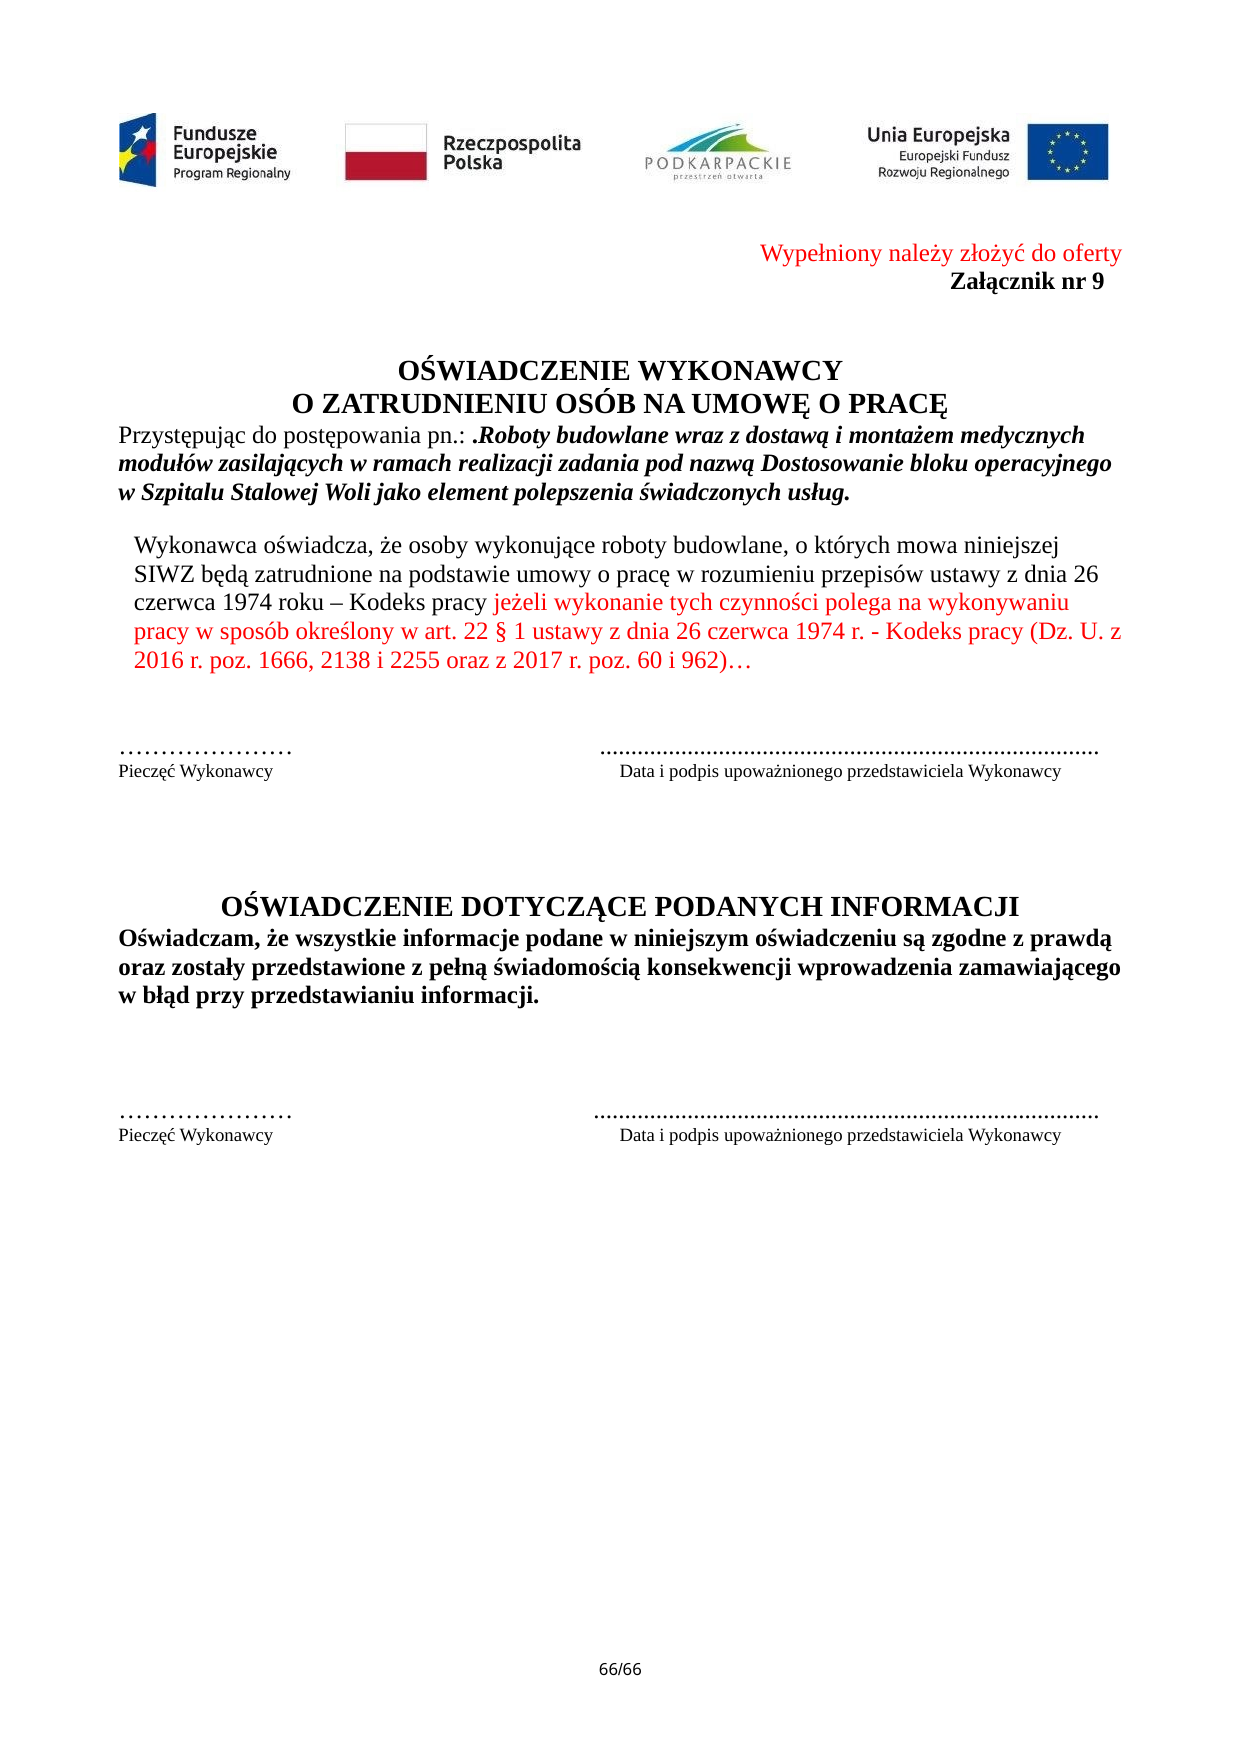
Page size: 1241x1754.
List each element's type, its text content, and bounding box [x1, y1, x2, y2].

text Oświadczam, że wszystkie informacje podane w niniejszym oświadczeniu są zgodne z prawdą oraz zostały przedstawione z pełną świadomością konsekwencji wprowadzenia zamawiającego w błąd przy przedstawianiu informacji. [118, 923, 1122, 1009]
text Pieczęć Wykonawcy Data i podpis upoważnionego przedstawiciela Wykonawcy [118, 760, 1122, 782]
text OŚWIADCZENIE DOTYCZĄCE PODANYCH INFORMACJI [118, 889, 1122, 923]
text O ZATRUDNIENIU OSÓB NA UMOWĘ O PRACĘ [118, 386, 1122, 420]
text Załącznik nr 9 [932, 266, 1122, 295]
text Przystępując do postępowania pn.: .Roboty budowlane wraz z dostawą i montażem medycznych modułów zasilających w ramach realizacji zadania pod nazwą Dostosowanie bloku operacyjnego w Szpitalu Stalowej Woli jako element polepszenia świadczonych usług. [118, 420, 1122, 506]
text OŚWIADCZENIE WYKONAWCY [118, 353, 1122, 386]
text ………………… ................................................................................ [118, 731, 1122, 760]
text Wypełniony należy złożyć do oferty [118, 238, 1122, 266]
text Pieczęć Wykonawcy Data i podpis upoważnionego przedstawiciela Wykonawcy [118, 1124, 1122, 1146]
picture [119, 113, 1117, 192]
text ………………… ................................................................................. [118, 1095, 1122, 1124]
text Wykonawca oświadcza, że osoby wykonujące roboty budowlane, o których mowa niniejszej SIWZ będą zatrudnione na podstawie umowy o pracę w rozumieniu przepisów ustawy z dnia 26 czerwca 1974 roku – Kodeks pracy jeżeli wykonanie tych czynności polega na wykonywaniu pracy w sposób określony w art. 22 § 1 ustawy z dnia 26 czerwca 1974 r. - Kodeks pracy (Dz. U. z 2016 r. poz. 1666, 2138 i 2255 oraz z 2017 r. poz. 60 i 962)… [134, 530, 1122, 674]
